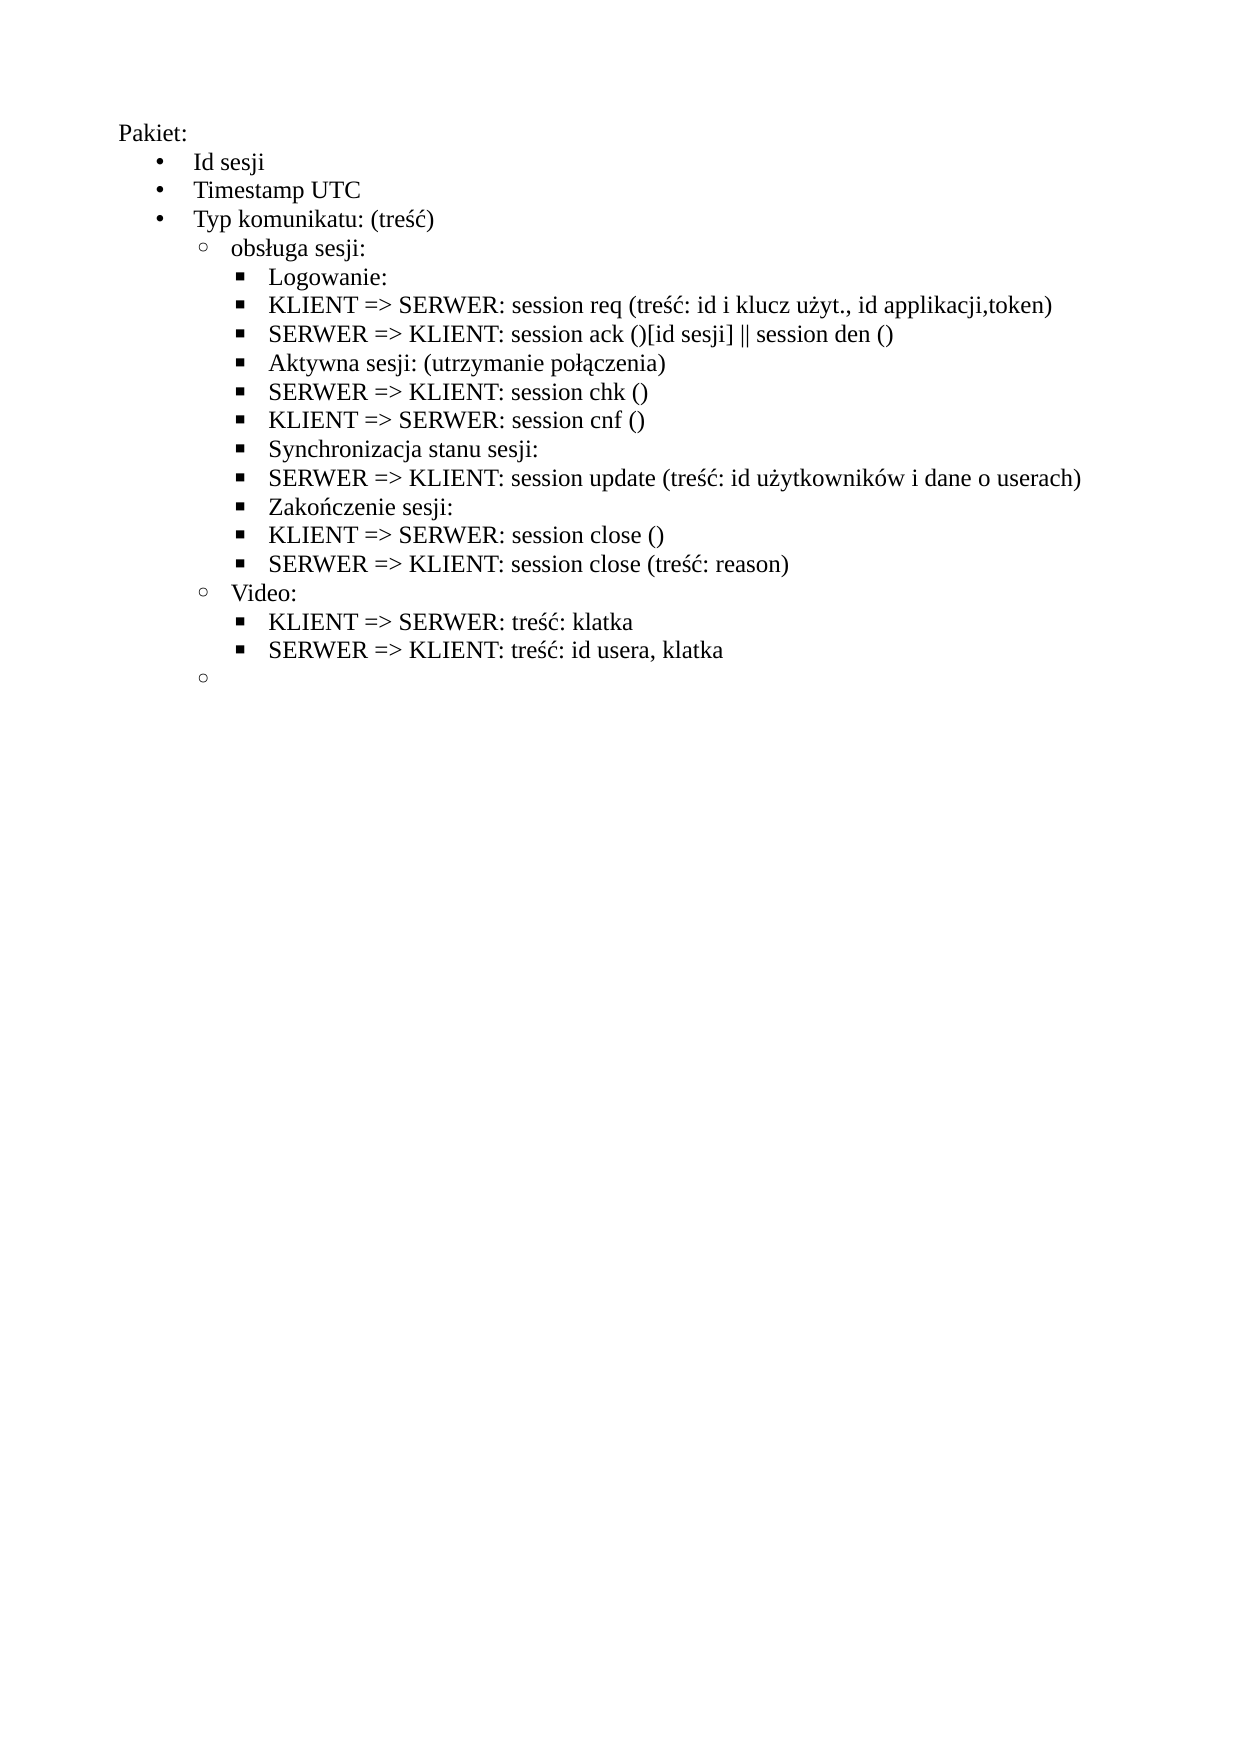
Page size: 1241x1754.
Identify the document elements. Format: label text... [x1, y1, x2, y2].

list KLIENT => SERWER: session cnf () [231, 406, 1122, 434]
list SERWER => KLIENT: treść: id usera, klatka [231, 636, 1122, 664]
list Id sesji [156, 147, 1122, 176]
list Aktywna sesji: (utrzymanie połączenia) [231, 348, 1122, 377]
list SERWER => KLIENT: session close (treść: reason) [231, 549, 1122, 578]
list Typ komunikatu: (treść) [156, 204, 1122, 233]
list obsługa sesji: [193, 233, 1122, 262]
list SERWER => KLIENT: session update (treść: id użytkowników i dane o userach) [231, 463, 1122, 492]
text Pakiet: [118, 118, 1122, 147]
list Video: [193, 578, 1122, 607]
list KLIENT => SERWER: session close () [231, 521, 1122, 549]
list SERWER => KLIENT: session ack ()[id sesji] || session den () [231, 319, 1122, 348]
list KLIENT => SERWER: treść: klatka [231, 607, 1122, 636]
list Timestamp UTC [156, 176, 1122, 204]
list Logowanie: [231, 262, 1122, 291]
list Synchronizacja stanu sesji: [231, 434, 1122, 463]
list KLIENT => SERWER: session req (treść: id i klucz użyt., id applikacji,token) [231, 291, 1122, 319]
list SERWER => KLIENT: session chk () [231, 377, 1122, 406]
list Zakończenie sesji: [231, 492, 1122, 521]
